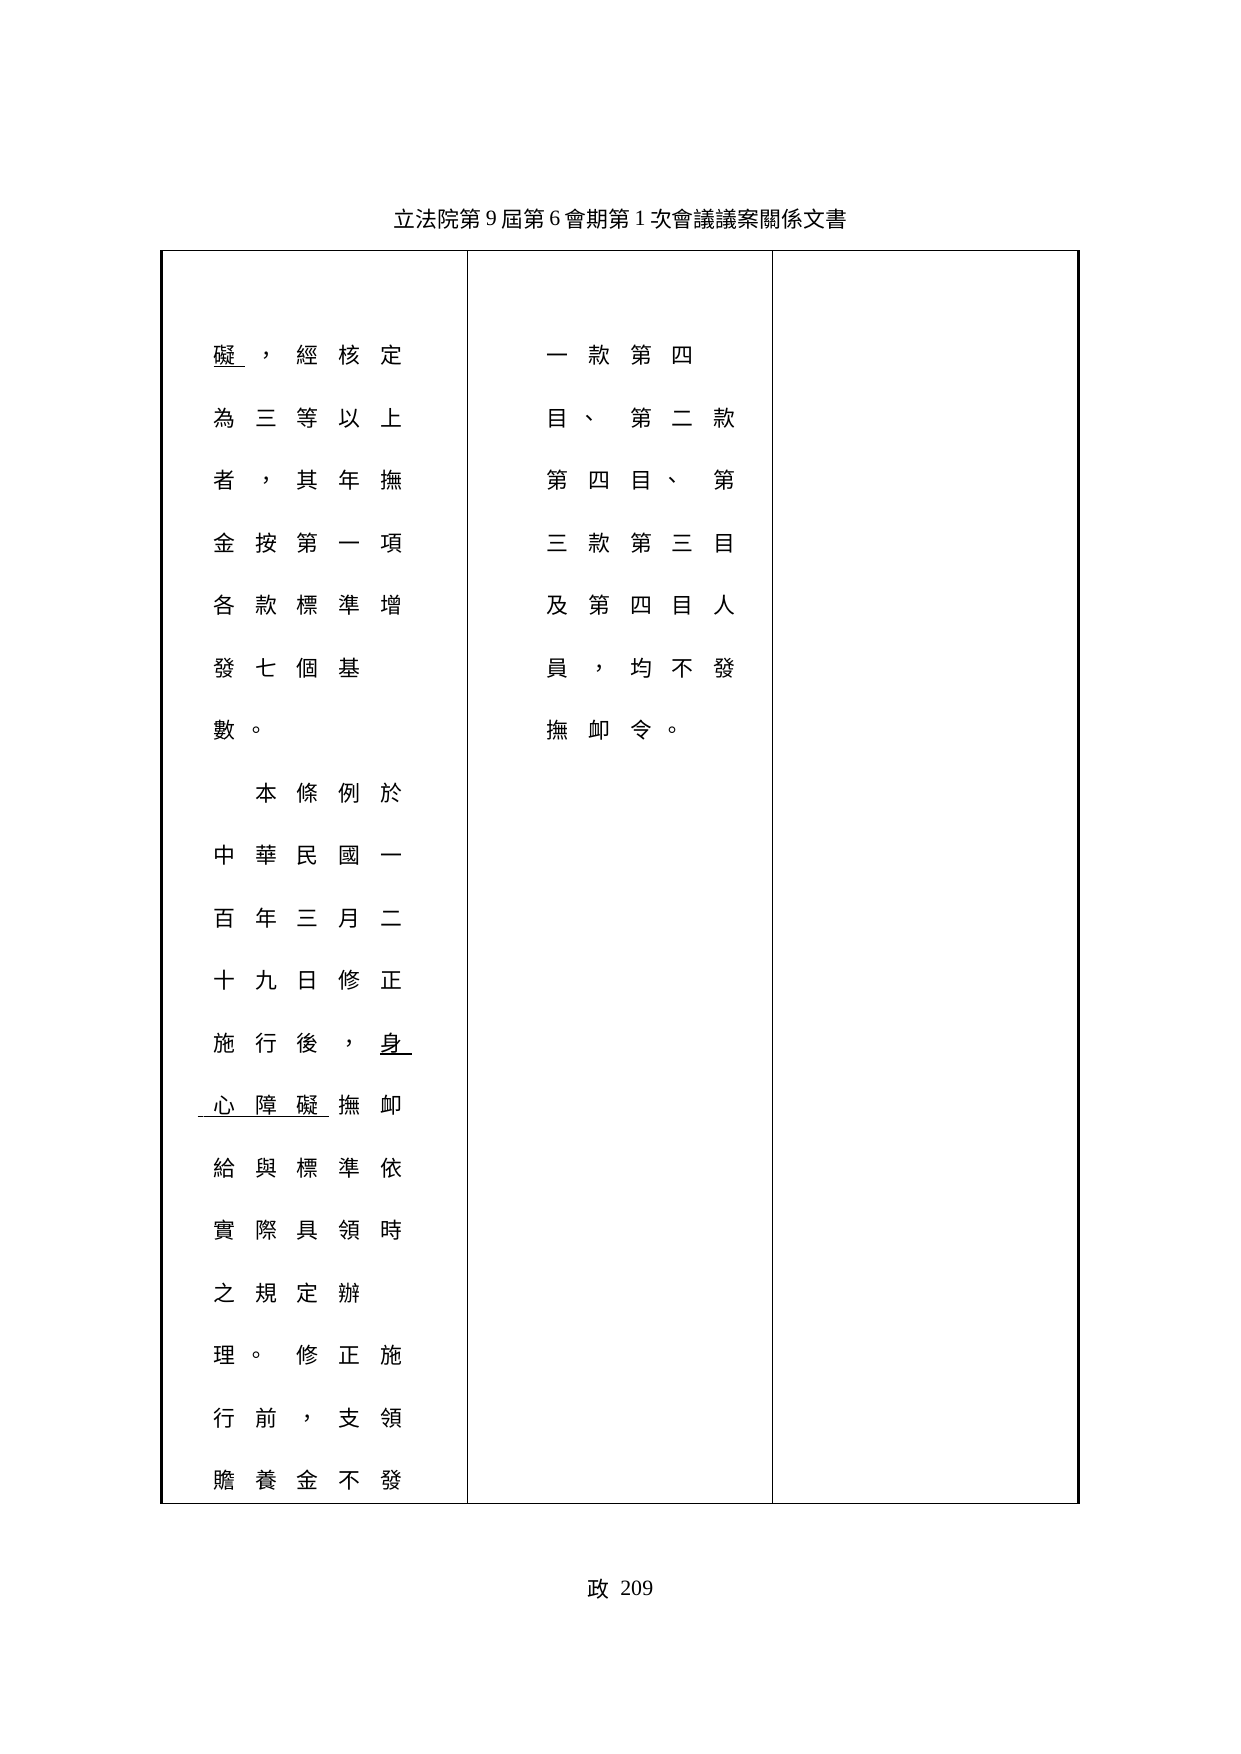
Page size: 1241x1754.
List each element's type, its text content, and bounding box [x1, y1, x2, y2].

table_cell 一款第四目、第二款第四目、第三款第三目及第四目人員，均不發撫卹令。 [468, 251, 772, 1503]
table_cell [773, 251, 1077, 1503]
table_cell 礙，經核定為三等以上者，其年撫金按第一項各款標準增發七個基數。 本條例於中華民國一百年三月二十九日修正施行後，身心障礙撫卹給與標準依實際具領時之規定辦理。修正施行前，支領贍養金不發 [163, 251, 467, 1503]
